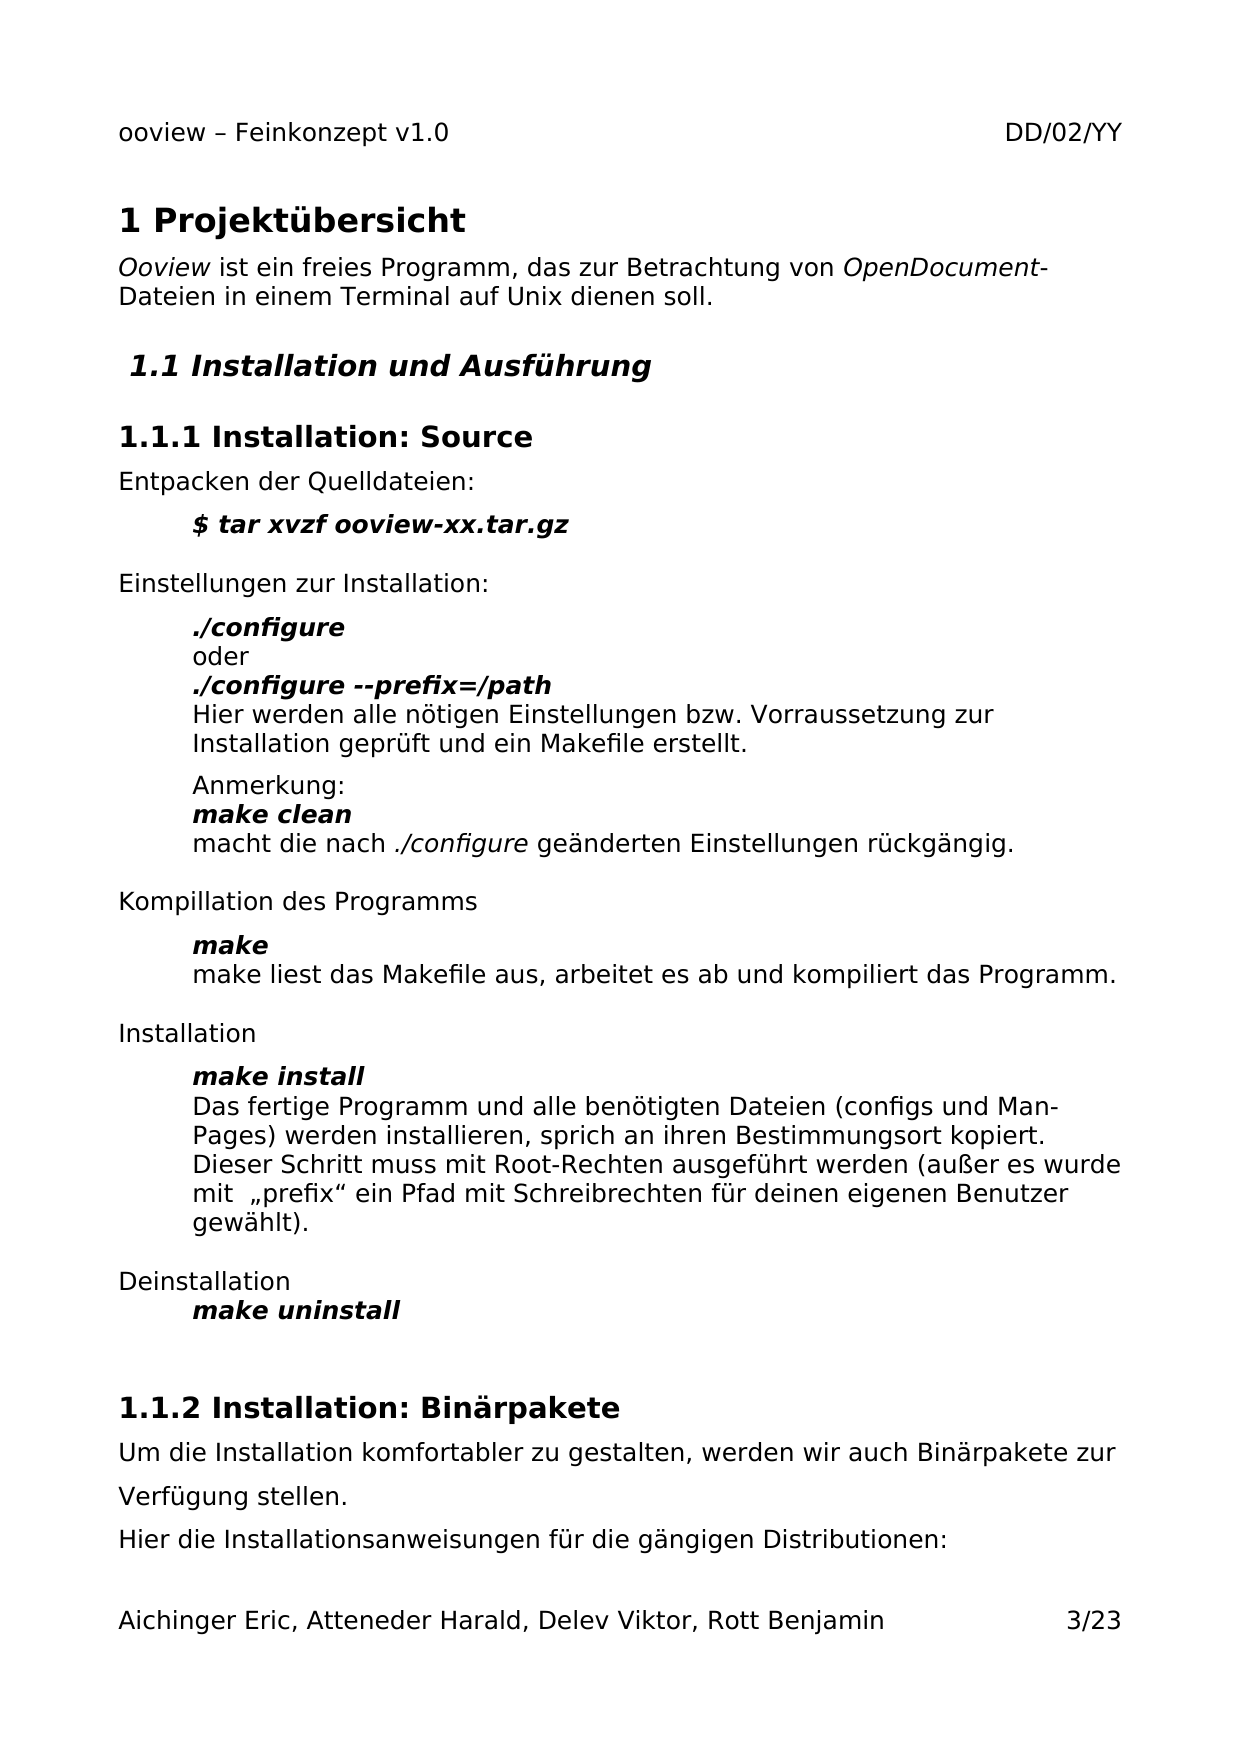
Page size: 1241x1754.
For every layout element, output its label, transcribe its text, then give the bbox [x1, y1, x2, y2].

text Einstellungen zur Installation: [118, 569, 1122, 598]
text make uninstall [118, 1296, 1122, 1325]
text make liest das Makefile aus, arbeitet es ab und kompiliert das Programm. [118, 961, 1122, 990]
text ./configure --prefix=/path [118, 671, 1122, 700]
text macht die nach ./configure geänderten Einstellungen rückgängig. [118, 829, 1122, 858]
text Dieser Schritt muss mit Root-Rechten ausgeführt werden (außer es wurde mit „prefix“ ein Pfad mit Schreibrechten für deinen eigenen Benutzer gewählt). [118, 1150, 1122, 1238]
text Das fertige Programm und alle benötigten Dateien (configs und Man- Pages) werden installieren, sprich an ihren Bestimmungsort kopiert. [118, 1092, 1122, 1150]
subtitle Installation: Binärpakete [118, 1392, 1122, 1426]
text $ tar xvzf ooview-xx.tar.gz [118, 511, 1122, 540]
text oder [118, 642, 1122, 671]
text make [118, 931, 1122, 961]
text Hier werden alle nötigen Einstellungen bzw. Vorraussetzung zur Installation geprüft und ein Makefile erstellt. [118, 700, 1122, 758]
subtitle Installation und Ausführung [118, 349, 1122, 383]
subtitle Installation: Source [118, 420, 1122, 454]
text Um die Installation komfortabler zu gestalten, werden wir auch Binärpakete zur Verfügung stellen. [118, 1438, 1122, 1511]
text Entpacken der Quelldateien: [118, 467, 1122, 496]
text Hier die Installationsanweisungen für die gängigen Distributionen: [118, 1526, 1122, 1555]
text make clean [118, 800, 1122, 829]
subtitle Projektübersicht [118, 202, 1122, 241]
text Ooview ist ein freies Programm, das zur Betrachtung von OpenDocument-Dateien in einem Terminal auf Unix dienen soll. [118, 253, 1122, 311]
text Installation [118, 1019, 1122, 1048]
text make install [118, 1063, 1122, 1092]
text Kompillation des Programms [118, 888, 1122, 917]
text ./configure [118, 613, 1122, 642]
text Anmerkung: [118, 771, 1122, 800]
text Deinstallation [118, 1267, 1122, 1296]
